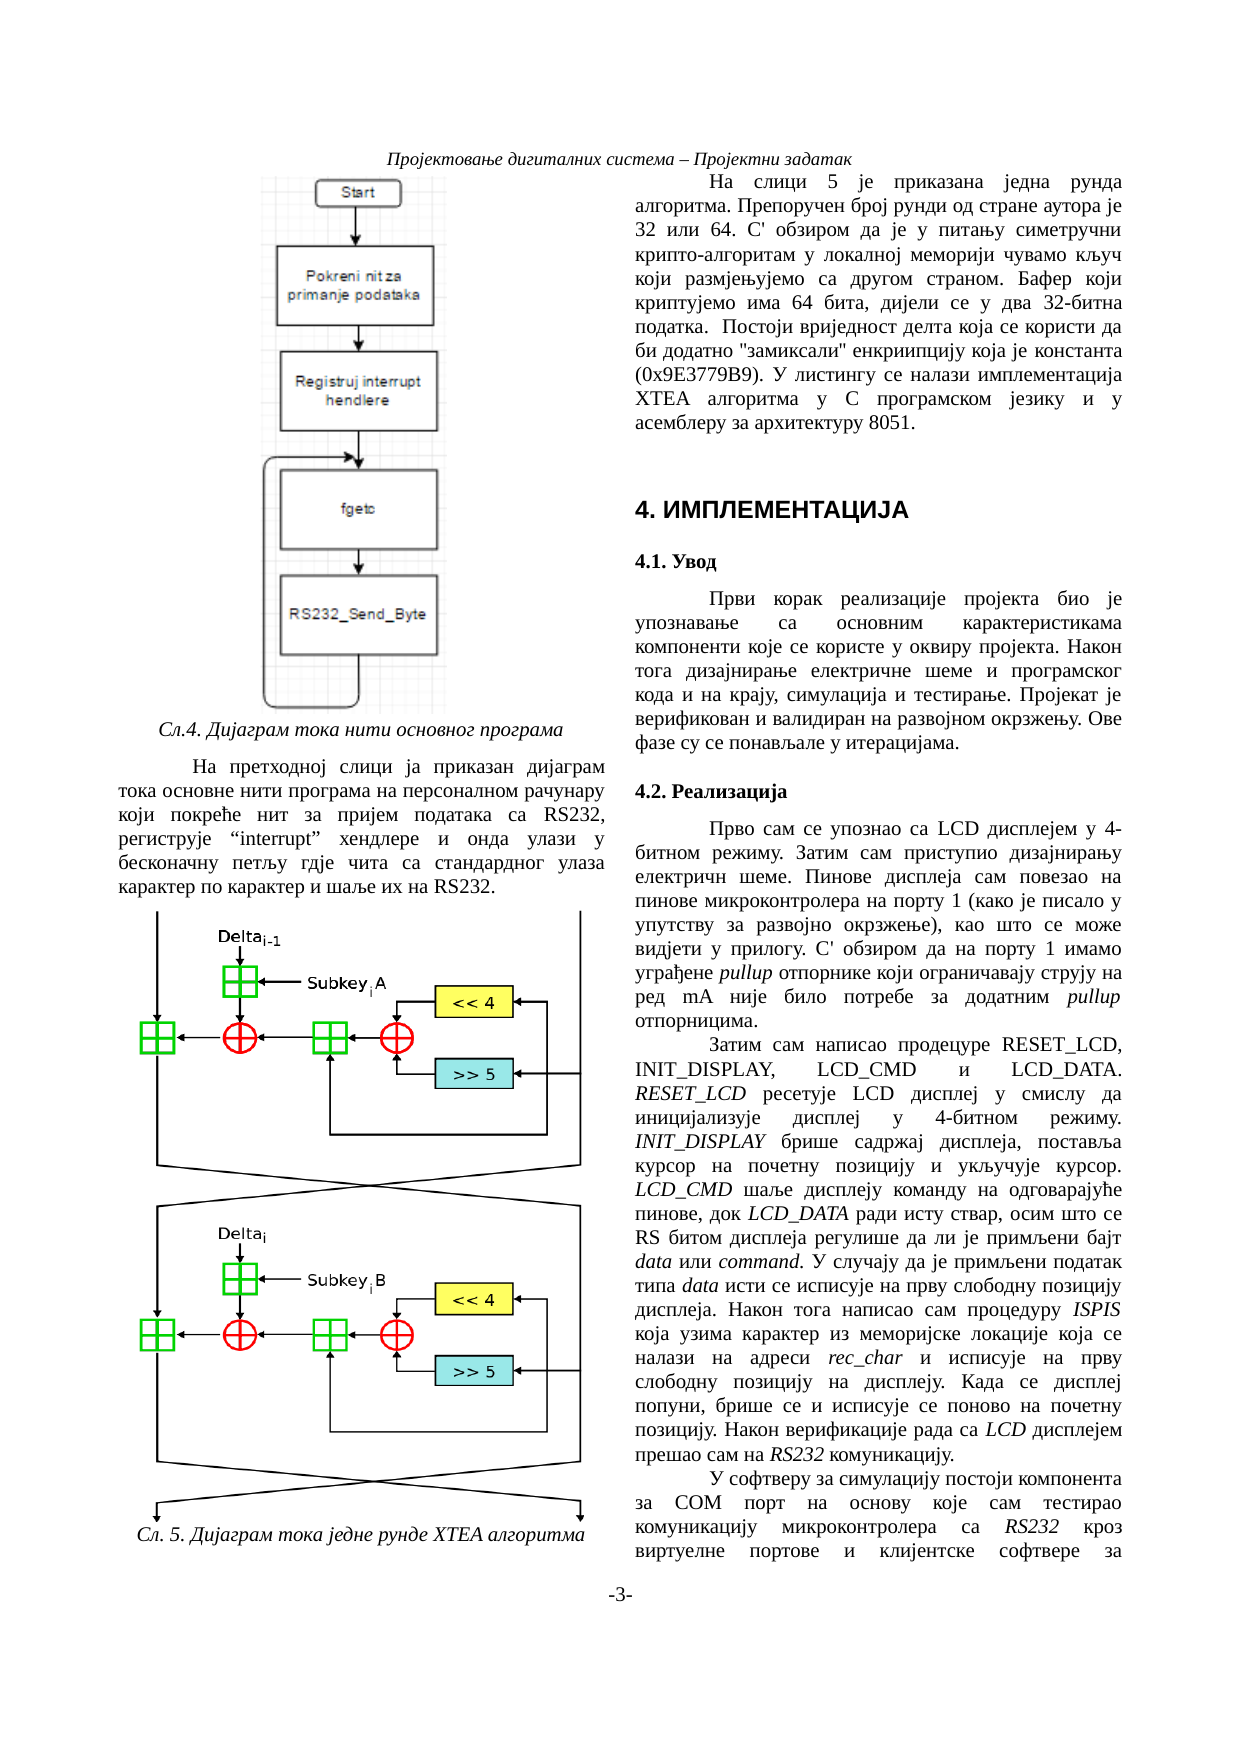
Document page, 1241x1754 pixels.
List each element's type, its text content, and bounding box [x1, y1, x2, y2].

text Сл. 5. Дијаграм тока једне рунде XTEA алгоритма [118, 910, 605, 1546]
picture [139, 910, 584, 1522]
text На претходној слици ја приказан дијаграм тока основне нити програма на персоналном рачунару који покреће нит за пријем података са RS232, региструје “interrupt” хендлере и онда улази у бесконачну петљу гдје чита са стандардног улаза карактер по карактер и шаље их на RS232. [118, 753, 605, 898]
text У софтверу за симулацију постоји компонента за COM порт на основу које сам тестирао комуникацију микроконтролера са RS232 кроз виртуелне портове и клијентске софтвере за [635, 1466, 1122, 1562]
subtitle 4.1. Увод [635, 549, 1122, 573]
text Први корак реализације пројекта био је упознавање са основним карактеристикама компоненти које се користе у оквиру пројекта. Након тога дизајнирање електричне шеме и програмског кода и на крају, симулација и тестирање. Пројекат је верификован и валидиран на развојном окрзжењу. Ове фазе су се понављале у итерацијама. [635, 586, 1122, 754]
text На слици 5 је приказана једна рунда алгоритма. Препоручен број рунди од стране аутора је 32 или 64. С' обзиром да је у питању симетручни крипто-алгоритам у локалној меморији чувамо кључ који размјењујемо са другом страном. Бафер који криптујемо има 64 бита, дијели се у два 32-битна податка. Постоји вриједност делта која се користи да би додатно ''замиксали'' енкриипцију која је константа (0x9E3779B9). У листингу се налази имплементација XTEA алгоритма у С програмском језику и у асемблеру за архитектуру 8051. [635, 169, 1122, 434]
text Сл.4. Дијаграм тока нити основног програма [118, 169, 605, 741]
text Прво сам се упознао са LCD дисплејем у 4-битном режиму. Затим сам приступио дизајнирању електричн шеме. Пинове дисплеја сам повезао на пинове микроконтролера на порту 1 (како је писало у упутству за развојно окрзжење), као што се може видјети у прилогу. С' обзиром да на порту 1 имамо уграђене pullup отпорнике који ограничавају струју на ред mA није било потребе за додатним pullup отпорницима. [635, 816, 1122, 1032]
subtitle 4.2. Реализација [635, 779, 1122, 803]
subtitle 4. ИМПЛЕМЕНТАЦИЈА [635, 496, 1122, 524]
text Затим сам написао продецуре RESET_LCD, INIT_DISPLAY, LCD_CMD и LCD_DATA. RESET_LCD ресетује LCD дисплеј у смислу да иницијализује дисплеј у 4-битном режиму. INIT_DISPLAY брише садржај дисплеја, поставља курсор на почетну позицију и укључује курсор. LCD_CMD шаље дисплеју команду на одговарајуће пинове, док LCD_DATA ради исту ствар, осим што се RS битом дисплеја регулише да ли је примљени бајт data или command. У случају да је примљени податак типа data исти се исписује на прву слободну позицију дисплеја. Након тога написао сам процедуру ISPIS која узима карактер из меморијске локације која се налази на адреси rec_char и исписује на прву слободну позицију на дисплеју. Када се дисплеј попуни, брише се и исписује се поново на почетну позицију. Након верификације рада са LCD дисплејем прешао сам на RS232 комуникацију. [635, 1032, 1122, 1466]
